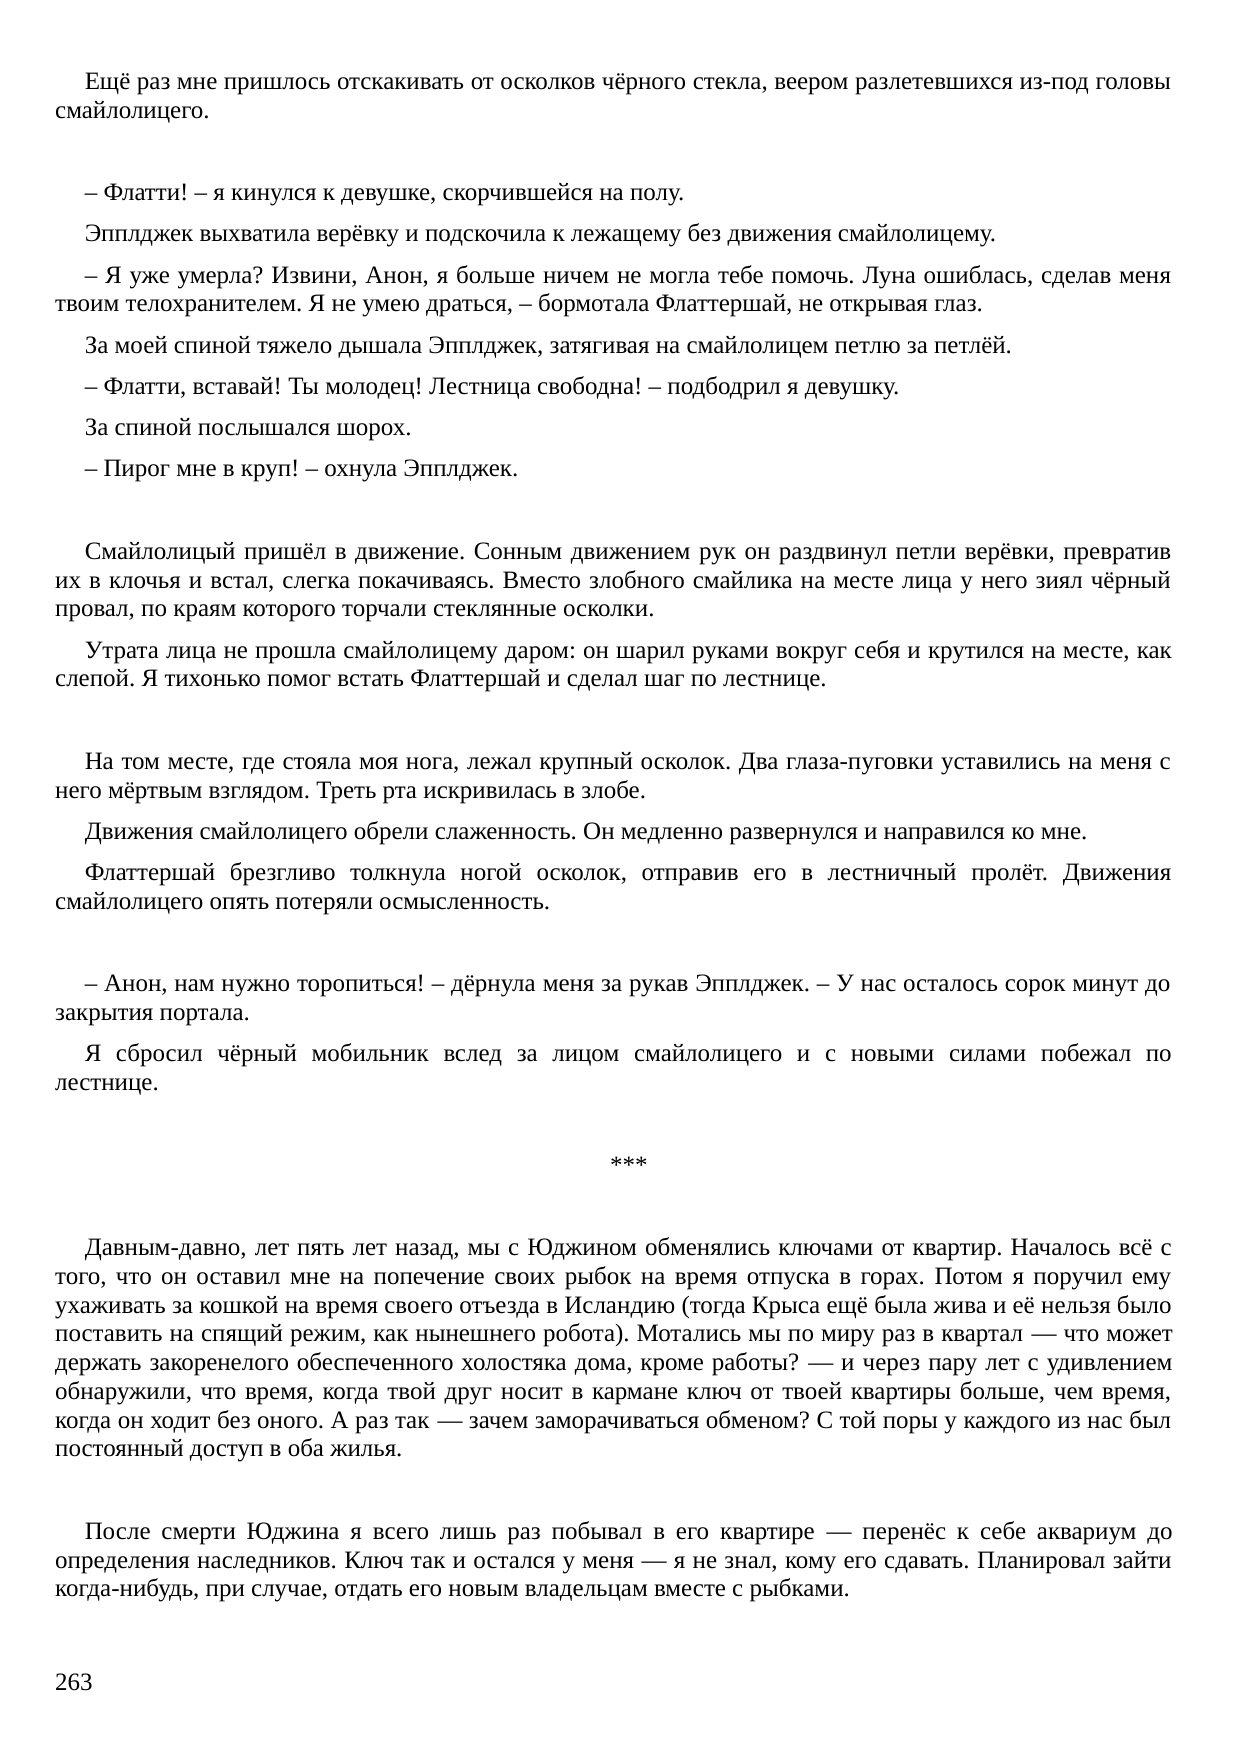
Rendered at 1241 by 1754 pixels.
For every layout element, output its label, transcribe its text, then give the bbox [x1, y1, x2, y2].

text Утрата лица не прошла смайлолицему даром: он шарил руками вокруг себя и крутился на месте, как слепой. Я тихонько помог встать Флаттершай и сделал шаг по лестнице. [55, 635, 1173, 692]
text Эпплджек выхватила верёвку и подскочила к лежащему без движения смайлолицему. [55, 218, 1173, 247]
text Смайлолицый пришёл в движение. Сонным движением рук он раздвинул петли верёвки, превратив их в клочья и встал, слегка покачиваясь. Вместо злобного смайлика на месте лица у него зиял чёрный провал, по краям которого торчали стеклянные осколки. [55, 536, 1173, 622]
text Я сбросил чёрный мобильник вслед за лицом смайлолицего и с новыми силами побежал по лестнице. [55, 1038, 1173, 1096]
text – Флатти, вставай! Ты молодец! Лестница свободна! – подбодрил я девушку. [55, 371, 1173, 400]
text Движения смайлолицего обрели слаженность. Он медленно развернулся и направился ко мне. [55, 816, 1173, 845]
text – Я уже умерла? Извини, Анон, я больше ничем не могла тебе помочь. Луна ошиблась, сделав меня твоим телохранителем. Я не умею драться, – бормотала Флаттершай, не открывая глаз. [55, 260, 1173, 317]
text – Пирог мне в круп! – охнула Эпплджек. [55, 453, 1173, 482]
text За спиной послышался шорох. [55, 412, 1173, 441]
text Ещё раз мне пришлось отскакивать от осколков чёрного стекла, веером разлетевшихся из-под головы смайлолицего. [55, 66, 1173, 123]
text После смерти Юджина я всего лишь раз побывал в его квартире — перенёс к себе аквариум до определения наследников. Ключ так и остался у меня — я не знал, кому его сдавать. Планировал зайти когда-нибудь, при случае, отдать его новым владельцам вместе с рыбками. [55, 1516, 1173, 1602]
text На том месте, где стояла моя нога, лежал крупный осколок. Два глаза-пуговки уставились на меня с него мёртвым взглядом. Треть рта искривилась в злобе. [55, 746, 1173, 803]
text *** [55, 1150, 1173, 1178]
text Флаттершай брезгливо толкнула ногой осколок, отправив его в лестничный пролёт. Движения смайлолицего опять потеряли осмысленность. [55, 857, 1173, 915]
text – Анон, нам нужно торопиться! – дёрнула меня за рукав Эпплджек. – У нас осталось сорок минут до закрытия портала. [55, 968, 1173, 1026]
text Давным-давно, лет пять лет назад, мы с Юджином обменялись ключами от квартир. Началось всё с того, что он оставил мне на попечение своих рыбок на время отпуска в горах. Потом я поручил ему ухаживать за кошкой на время своего отъезда в Исландию (тогда Крыса ещё была жива и её нельзя было поставить на спящий режим, как нынешнего робота). Мотались мы по миру раз в квартал — что может держать закоренелого обеспеченного холостяка дома, кроме работы? — и через пару лет с удивлением обнаружили, что время, когда твой друг носит в кармане ключ от твоей квартиры больше, чем время, когда он ходит без оного. А раз так — зачем заморачиваться обменом? С той поры у каждого из нас был постоянный доступ в оба жилья. [55, 1232, 1173, 1462]
text – Флатти! – я кинулся к девушке, скорчившейся на полу. [55, 177, 1173, 206]
text За моей спиной тяжело дышала Эпплджек, затягивая на смайлолицем петлю за петлёй. [55, 330, 1173, 358]
